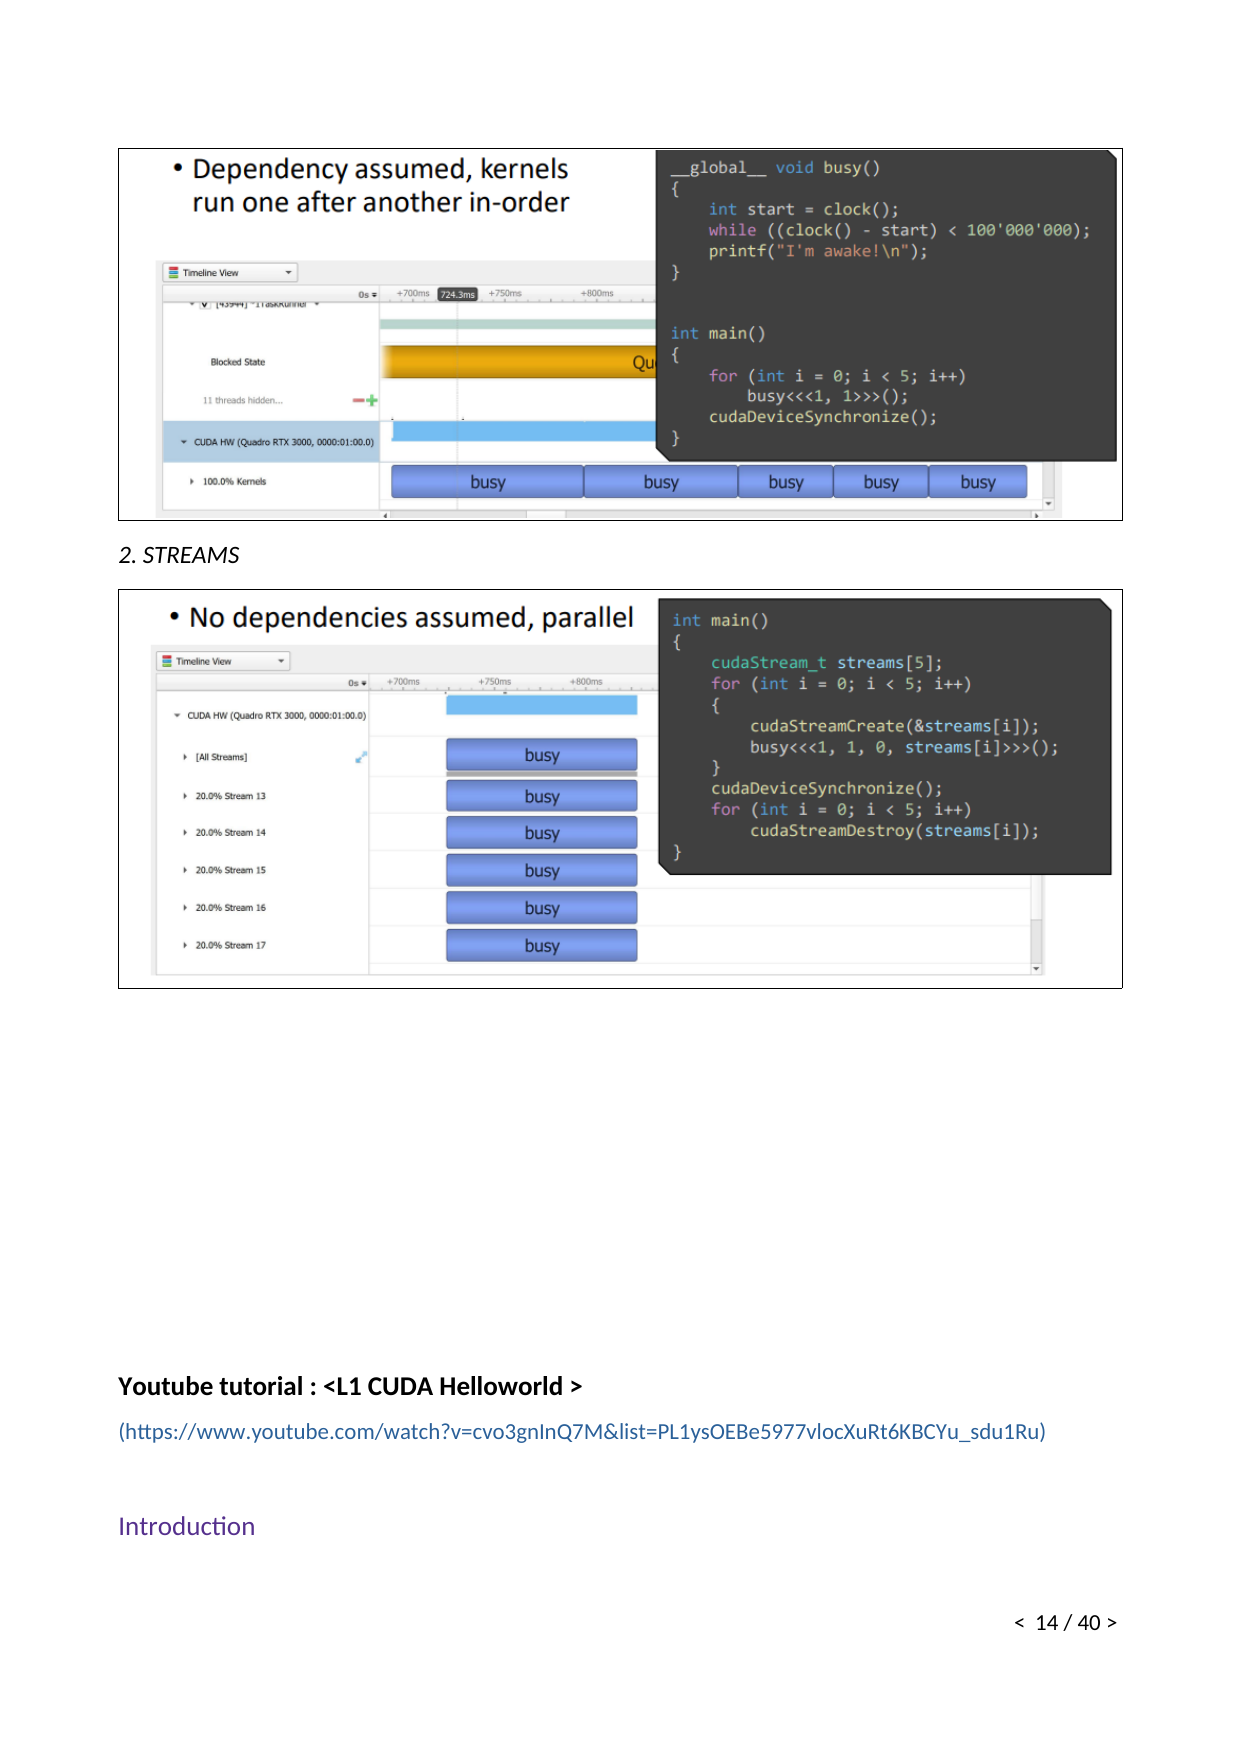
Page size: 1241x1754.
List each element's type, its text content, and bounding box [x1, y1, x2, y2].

text 2. STREAMS [118, 539, 1122, 570]
text (https://www.youtube.com/watch?v=cvo3gnInQ7M&list=PL1ysOEBe5977vlocXuRt6KBCYu_sdu1Ru) [118, 1417, 1122, 1445]
subtitle Youtube tutorial : <L1 CUDA Helloworld > [118, 1369, 1122, 1402]
picture [121, 592, 1119, 986]
subtitle Introduction [118, 1509, 1122, 1542]
picture [121, 150, 1119, 518]
